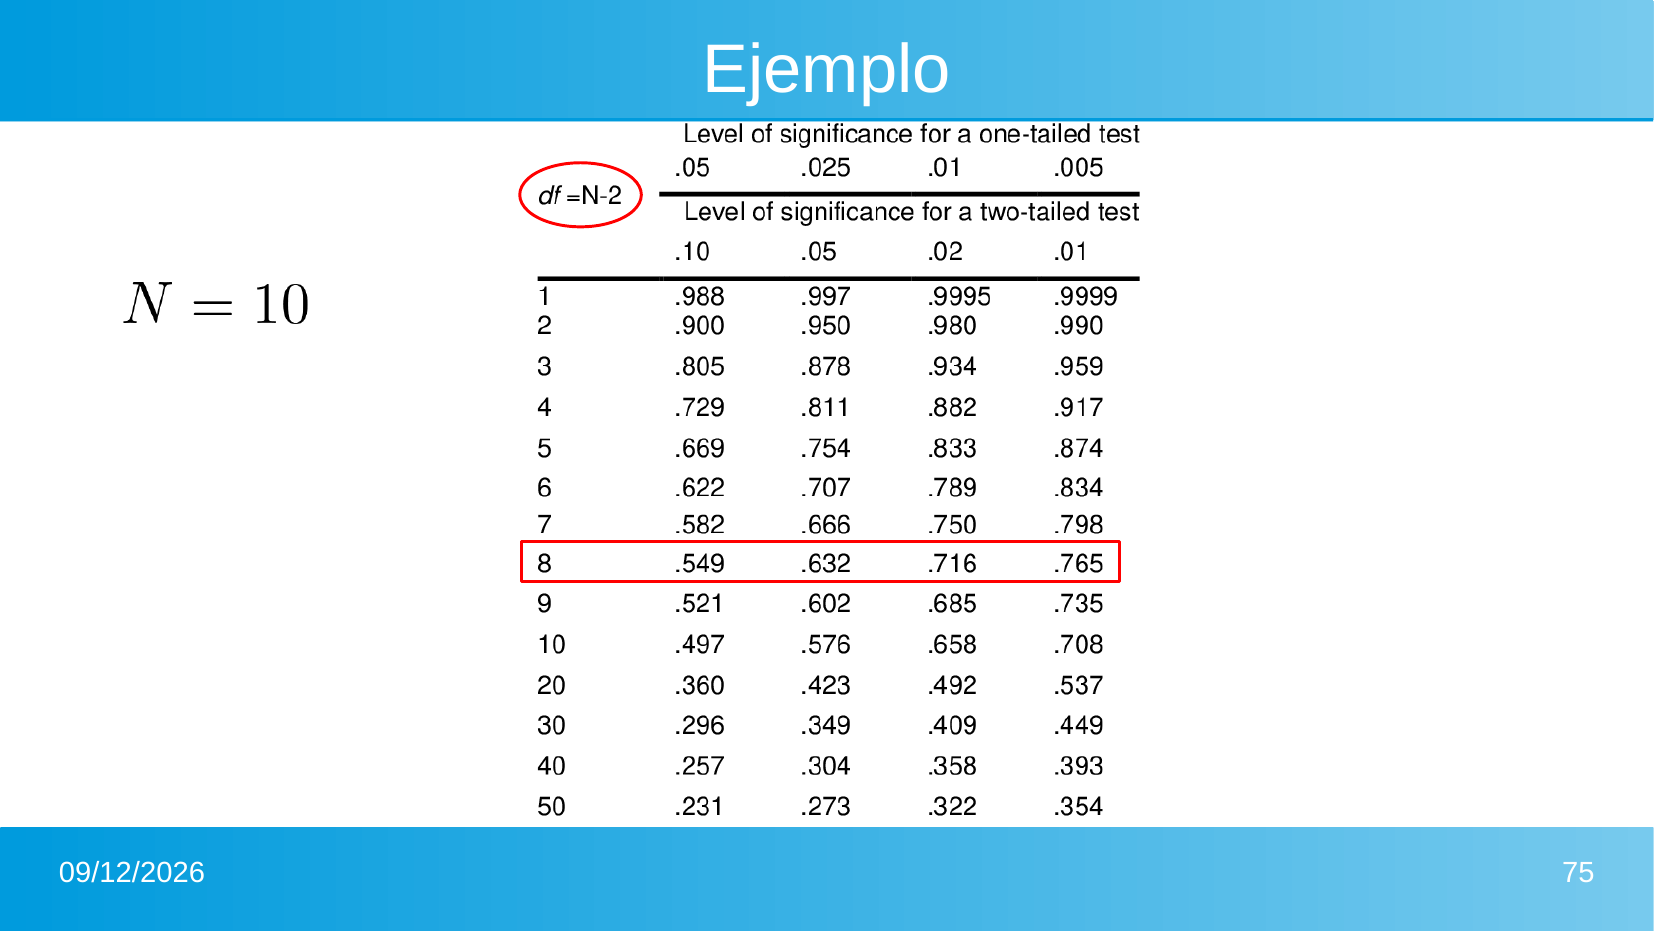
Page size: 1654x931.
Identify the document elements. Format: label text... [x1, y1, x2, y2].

title Ejemplo [59, 29, 1595, 108]
picture [537, 543, 1118, 580]
picture [537, 165, 639, 225]
picture [123, 282, 308, 324]
picture [537, 123, 1140, 822]
